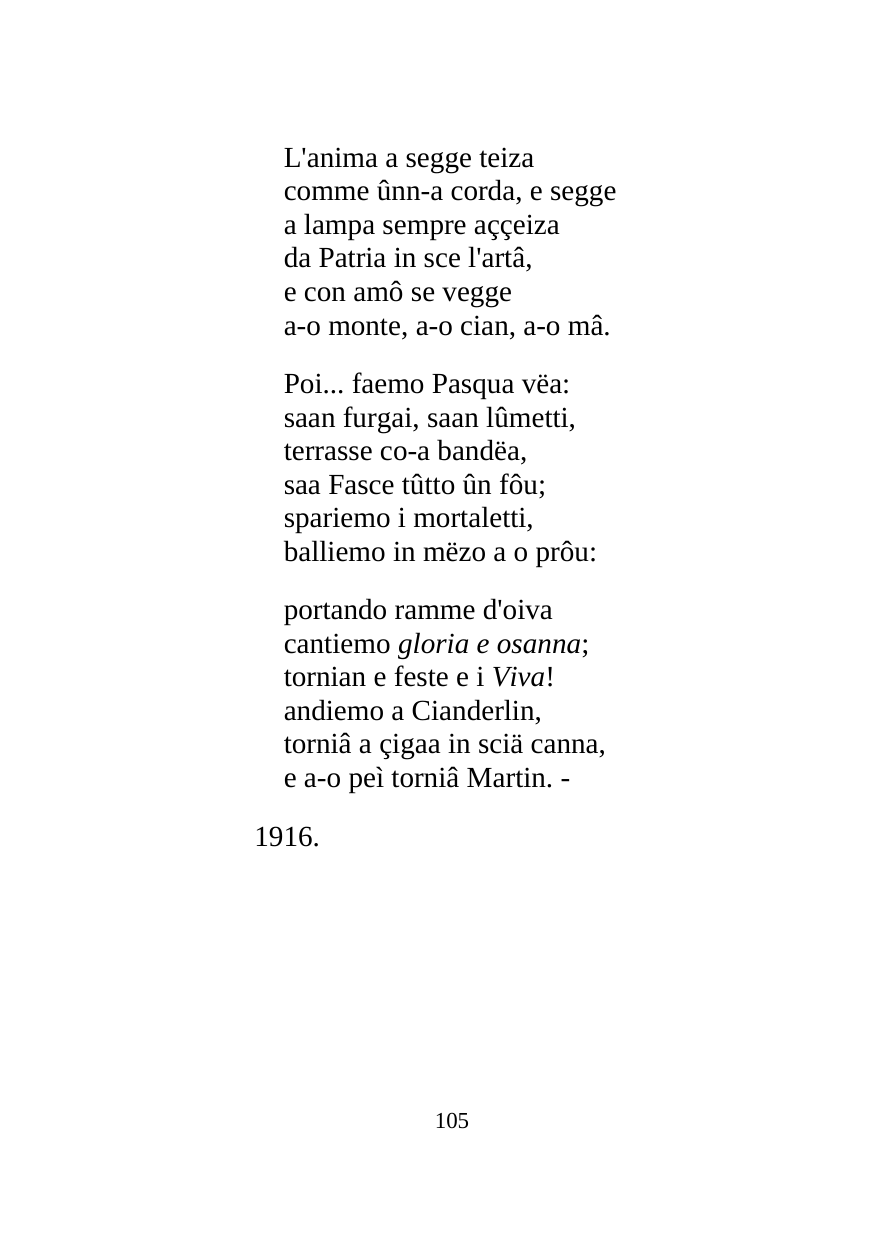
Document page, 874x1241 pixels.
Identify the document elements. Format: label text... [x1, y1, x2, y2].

text Poi... faemo Pasqua vëa: saan furgai, saan lûmetti, terrasse co-a bandëa, saa Fasce tûtto ûn fôu; spariemo i mortaletti, balliemo in mëzo a o prôu: [283, 366, 768, 567]
text portando ramme d'oiva cantiemo gloria e osanna; tornian e feste e i Viva! andiemo a Cianderlin, torniâ a çigaa in sciä canna, e a-o peì torniâ Martin. - [283, 592, 768, 794]
text L'anima a segge teiza comme ûnn-a corda, e segge a lampa sempre aççeiza da Patria in sce l'artâ, e con amô se vegge a-o monte, a-o cian, a-o mâ. [283, 140, 768, 341]
text 1916. [254, 819, 768, 852]
